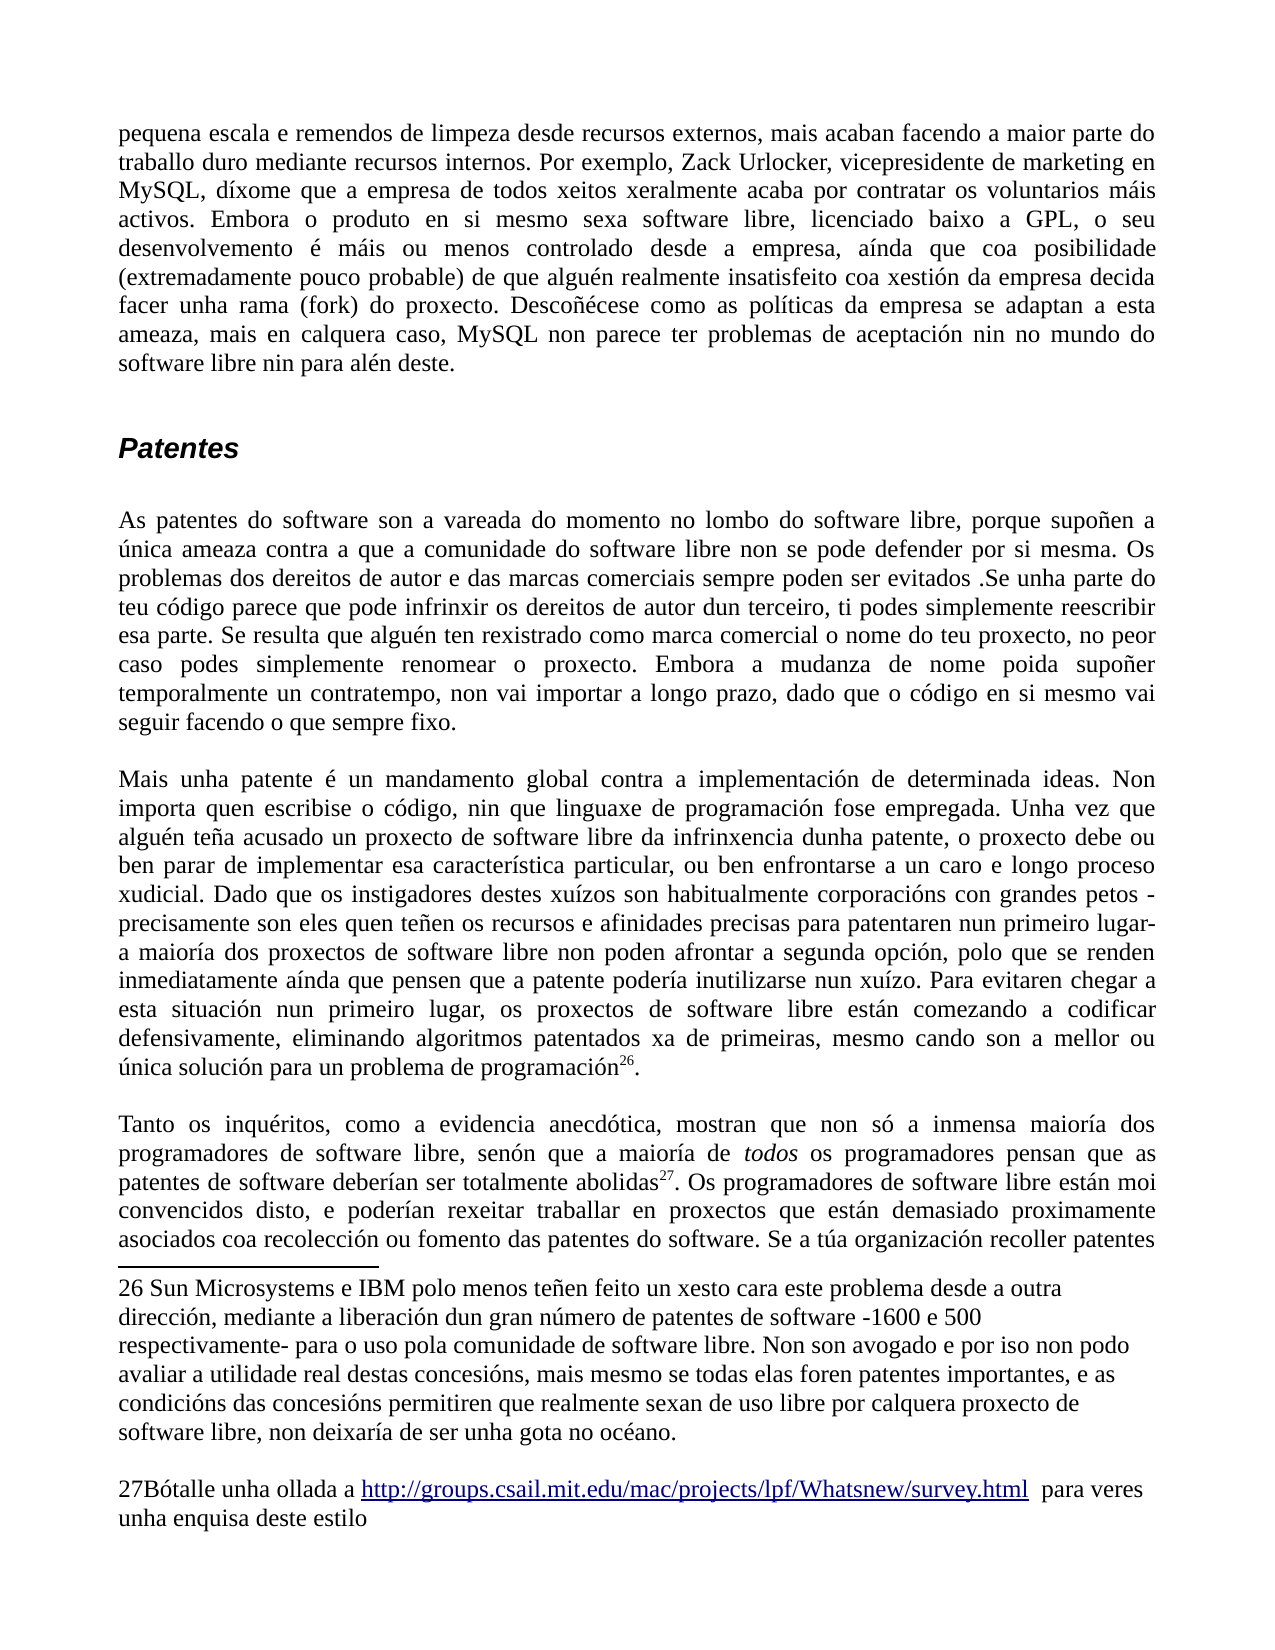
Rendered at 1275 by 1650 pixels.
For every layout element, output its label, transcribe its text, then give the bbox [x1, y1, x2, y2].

subtitle Patentes [118, 431, 1157, 464]
text pequena escala e remendos de limpeza desde recursos externos, mais acaban facendo a maior parte do traballo duro mediante recursos internos. Por exemplo, Zack Urlocker, vicepresidente de marketing en MySQL, díxome que a empresa de todos xeitos xeralmente acaba por contratar os voluntarios máis activos. Embora o produto en si mesmo sexa software libre, licenciado baixo a GPL, o seu desenvolvemento é máis ou menos controlado desde a empresa, aínda que coa posibilidade (extremadamente pouco probable) de que alguén realmente insatisfeito coa xestión da empresa decida facer unha rama (fork) do proxecto. Descoñécese como as políticas da empresa se adaptan a esta ameaza, mais en calquera caso, MySQL non parece ter problemas de aceptación nin no mundo do software libre nin para alén deste. [118, 118, 1157, 377]
text Sun Microsystems e IBM polo menos teñen feito un xesto cara este problema desde a outra dirección, mediante a liberación dun gran número de patentes de software -1600 e 500 respectivamente- para o uso pola comunidade de software libre. Non son avogado e por iso non podo avaliar a utilidade real destas concesións, mais mesmo se todas elas foren patentes importantes, e as condicións das concesións permitiren que realmente sexan de uso libre por calquera proxecto de software libre, non deixaría de ser unha gota no océano. [118, 1273, 1157, 1446]
text Bótalle unha ollada a http://groups.csail.mit.edu/mac/projects/lpf/Whatsnew/survey.html para veres unha enquisa deste estilo [118, 1474, 1157, 1532]
text Mais unha patente é un mandamento global contra a implementación de determinada ideas. Non importa quen escribise o código, nin que linguaxe de programación fose empregada. Unha vez que alguén teña acusado un proxecto de software libre da infrinxencia dunha patente, o proxecto debe ou ben parar de implementar esa característica particular, ou ben enfrontarse a un caro e longo proceso xudicial. Dado que os instigadores destes xuízos son habitualmente corporacións con grandes petos -precisamente son eles quen teñen os recursos e afinidades precisas para patentaren nun primeiro lugar- a maioría dos proxectos de software libre non poden afrontar a segunda opción, polo que se renden inmediatamente aínda que pensen que a patente podería inutilizarse nun xuízo. Para evitaren chegar a esta situación nun primeiro lugar, os proxectos de software libre están comezando a codificar defensivamente, eliminando algoritmos patentados xa de primeiras, mesmo cando son a mellor ou única solución para un problema de programación. [118, 764, 1157, 1080]
text Tanto os inquéritos, como a evidencia anecdótica, mostran que non só a inmensa maioría dos programadores de software libre, senón que a maioría de todos os programadores pensan que as patentes de software deberían ser totalmente abolidas. Os programadores de software libre están moi convencidos disto, e poderían rexeitar traballar en proxectos que están demasiado proximamente asociados coa recolección ou fomento das patentes do software. Se a túa organización recoller patentes [118, 1109, 1157, 1253]
text As patentes do software son a vareada do momento no lombo do software libre, porque supoñen a única ameaza contra a que a comunidade do software libre non se pode defender por si mesma. Os problemas dos dereitos de autor e das marcas comerciais sempre poden ser evitados .Se unha parte do teu código parece que pode infrinxir os dereitos de autor dun terceiro, ti podes simplemente reescribir esa parte. Se resulta que alguén ten rexistrado como marca comercial o nome do teu proxecto, no peor caso podes simplemente renomear o proxecto. Embora a mudanza de nome poida supoñer temporalmente un contratempo, non vai importar a longo prazo, dado que o código en si mesmo vai seguir facendo o que sempre fixo. [118, 505, 1157, 735]
